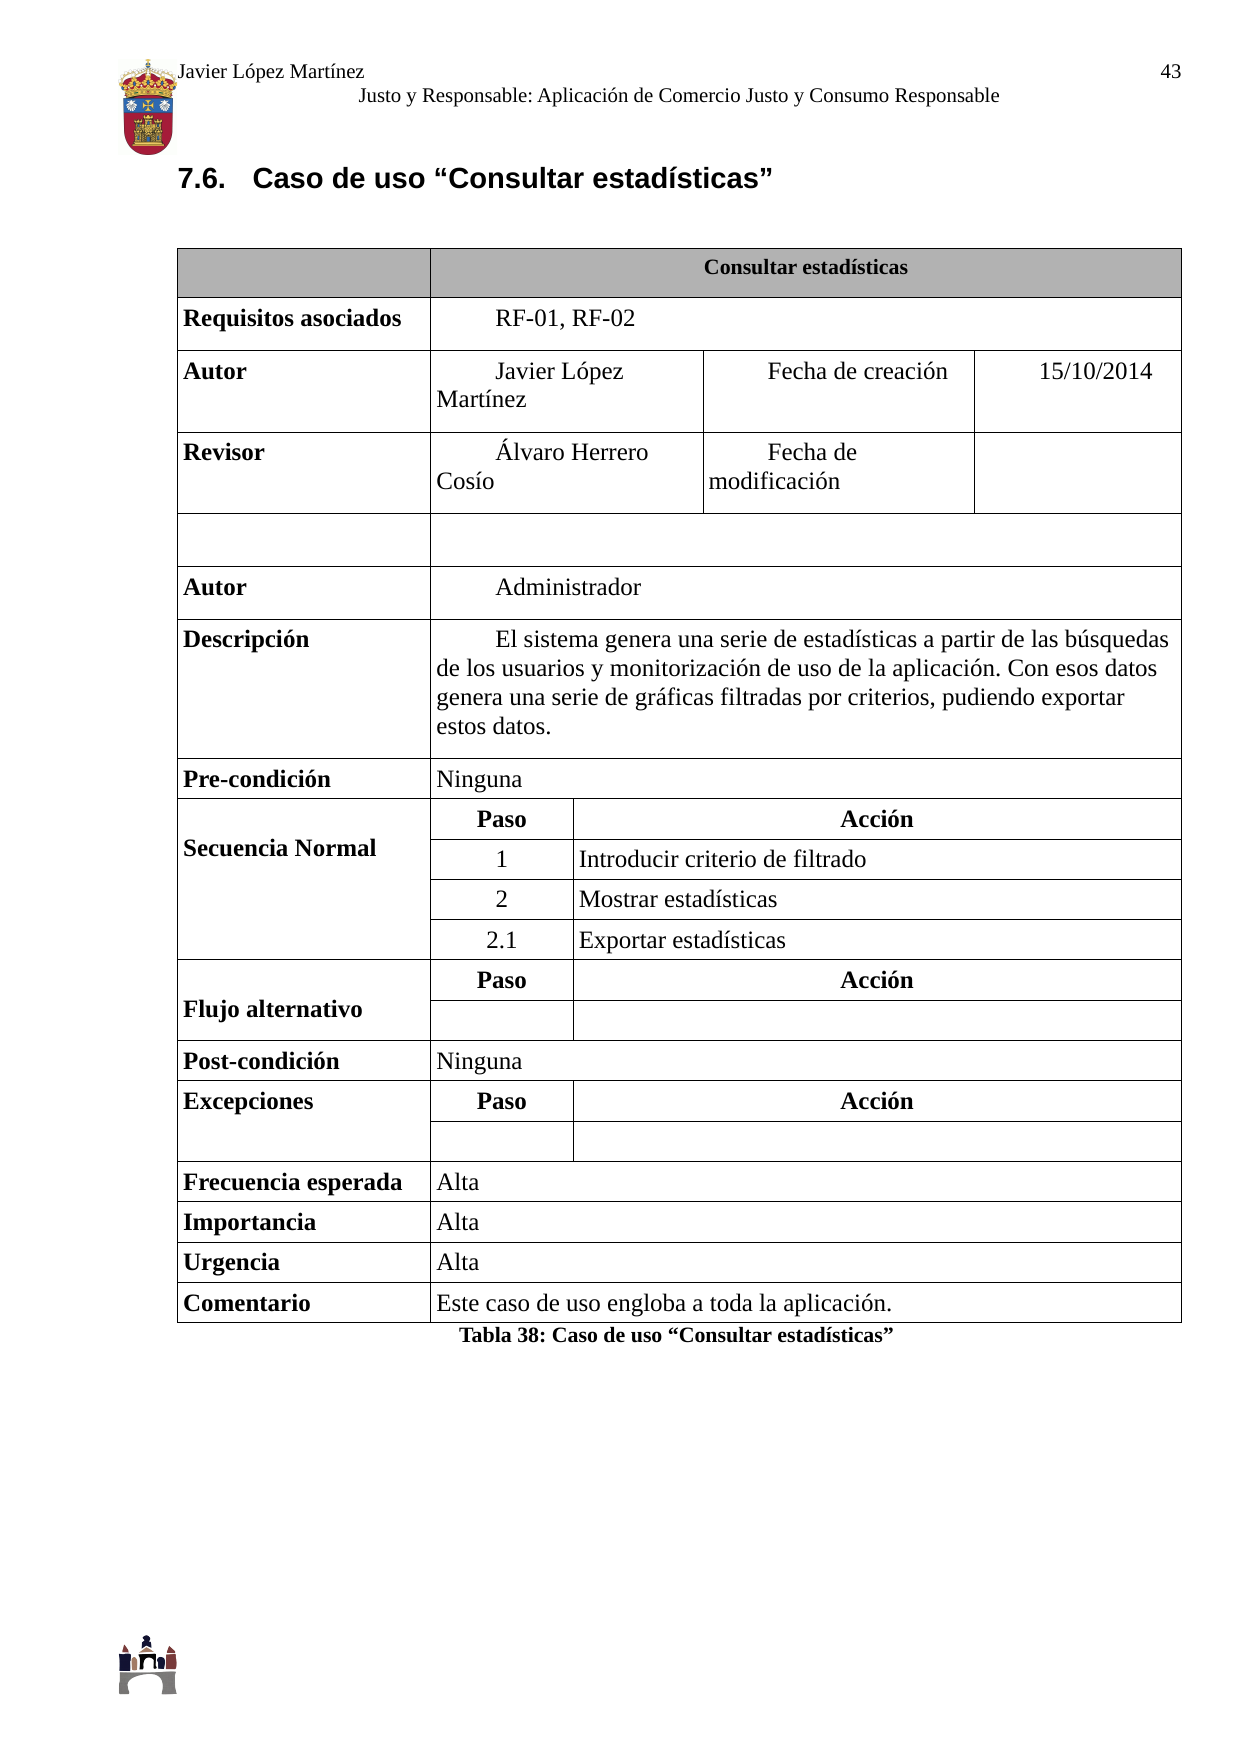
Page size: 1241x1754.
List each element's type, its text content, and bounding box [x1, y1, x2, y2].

picture [118, 1634, 178, 1695]
table_cell Descripción [178, 620, 430, 758]
table_cell [431, 1001, 573, 1040]
table_cell Álvaro Herrero Cosío [431, 433, 703, 513]
table_cell Javier López Martínez [431, 351, 703, 432]
table_cell Introducir criterio de filtrado [574, 840, 1181, 879]
table_cell Alta [431, 1162, 1181, 1201]
table_cell Flujo alternativo [178, 960, 430, 1040]
table_cell Mostrar estadísticas [574, 880, 1181, 919]
table_cell RF-01, RF-02 [431, 298, 1181, 350]
table_cell Requisitos asociados [178, 298, 430, 350]
table_cell Fecha de modificación [704, 433, 974, 513]
table_cell [178, 514, 430, 566]
table_cell Ninguna [431, 759, 1181, 798]
table_cell 2.1 [431, 920, 573, 959]
table_cell [975, 433, 1181, 513]
table_cell Paso [431, 960, 573, 1000]
table_cell Post-condición [178, 1041, 430, 1080]
table_cell 15/10/2014 [975, 351, 1181, 432]
table_cell Revisor [178, 433, 430, 513]
table_header Consultar estadísticas [431, 249, 1181, 297]
table_cell Ninguna [431, 1041, 1181, 1080]
table_cell Pre-condición [178, 759, 430, 798]
table_cell [431, 514, 1181, 566]
table_cell Acción [574, 1081, 1181, 1121]
table_cell Acción [574, 799, 1181, 838]
table_cell Paso [431, 1081, 573, 1121]
table_cell Secuencia Normal [178, 799, 430, 959]
table_cell El sistema genera una serie de estadísticas a partir de las búsquedas de los usuarios y monitorización de uso de la aplicación. Con esos datos genera una serie de gráficas filtradas por criterios, pudiendo exportar estos datos. [431, 620, 1181, 758]
table_cell Fecha de creación [704, 351, 974, 432]
table_cell Excepciones [178, 1081, 430, 1161]
table_cell Alta [431, 1243, 1181, 1282]
table_cell Exportar estadísticas [574, 920, 1181, 959]
text Tabla 38: Caso de uso “Consultar estadísticas” [177, 1323, 1181, 1347]
table_header [178, 249, 430, 297]
table_cell Urgencia [178, 1243, 430, 1282]
table_cell 1 [431, 840, 573, 879]
table_cell Autor [178, 567, 430, 619]
table_cell 2 [431, 880, 573, 919]
table_cell [574, 1122, 1181, 1161]
table_cell Importancia [178, 1202, 430, 1242]
table_cell Comentario [178, 1283, 430, 1322]
picture [118, 59, 178, 155]
table_cell Autor [178, 351, 430, 432]
subtitle Caso de uso “Consultar estadísticas” [177, 161, 1181, 195]
table_cell [431, 1122, 573, 1161]
table_cell Acción [574, 960, 1181, 1000]
table_cell Paso [431, 799, 573, 838]
table_cell Frecuencia esperada [178, 1162, 430, 1201]
table_cell Administrador [431, 567, 1181, 619]
table_cell [574, 1001, 1181, 1040]
table_cell Este caso de uso engloba a toda la aplicación. [431, 1283, 1181, 1322]
table_cell Alta [431, 1202, 1181, 1242]
